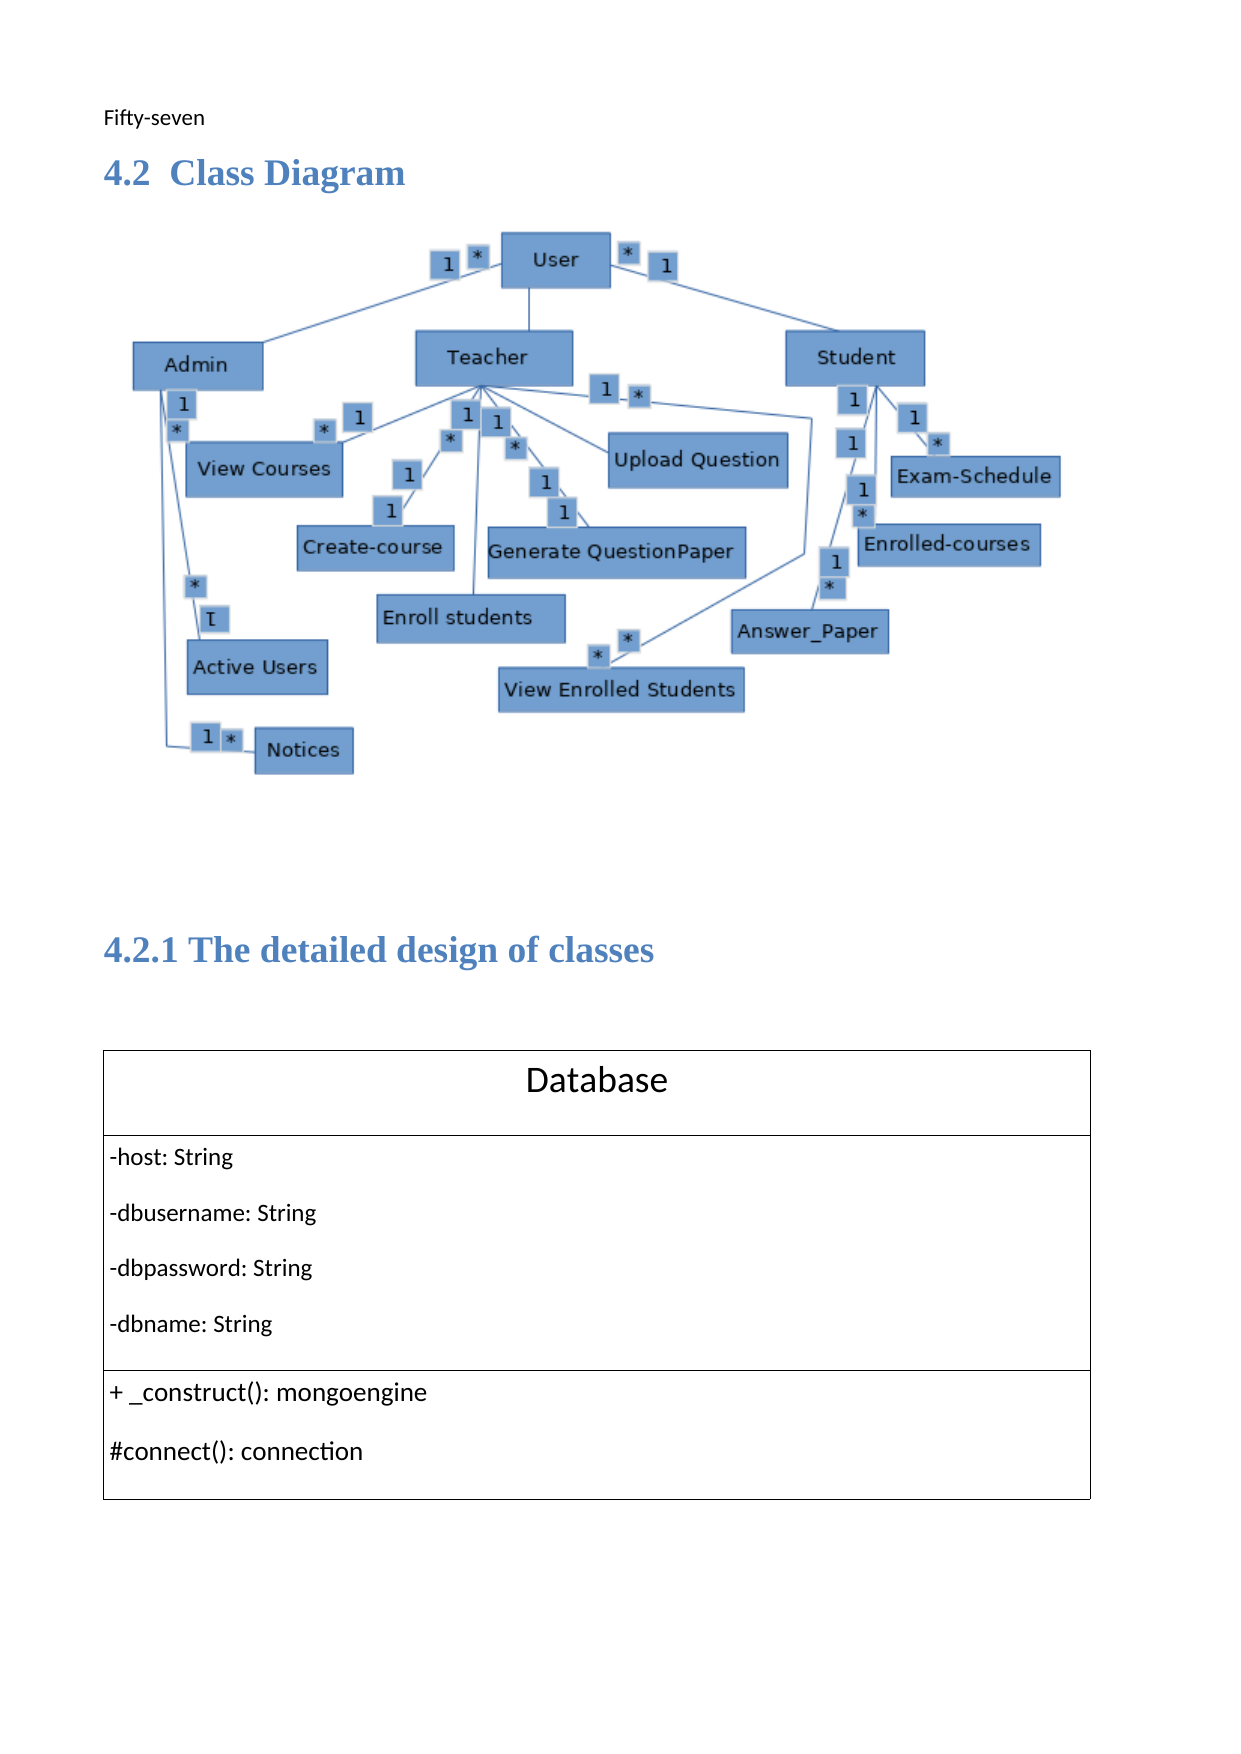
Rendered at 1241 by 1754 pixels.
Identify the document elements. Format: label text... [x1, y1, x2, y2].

picture [109, 199, 1085, 823]
table_cell -host: String -dbusername: String -dbpassword: String -dbname: String [104, 1136, 1090, 1370]
table_header Database [104, 1051, 1090, 1135]
subtitle 4.2.1 The detailed design of classes [103, 927, 1090, 970]
table_cell + _construct(): mongoengine #connect(): connection [104, 1371, 1090, 1498]
subtitle 4.2 Class Diagram [103, 150, 1090, 193]
